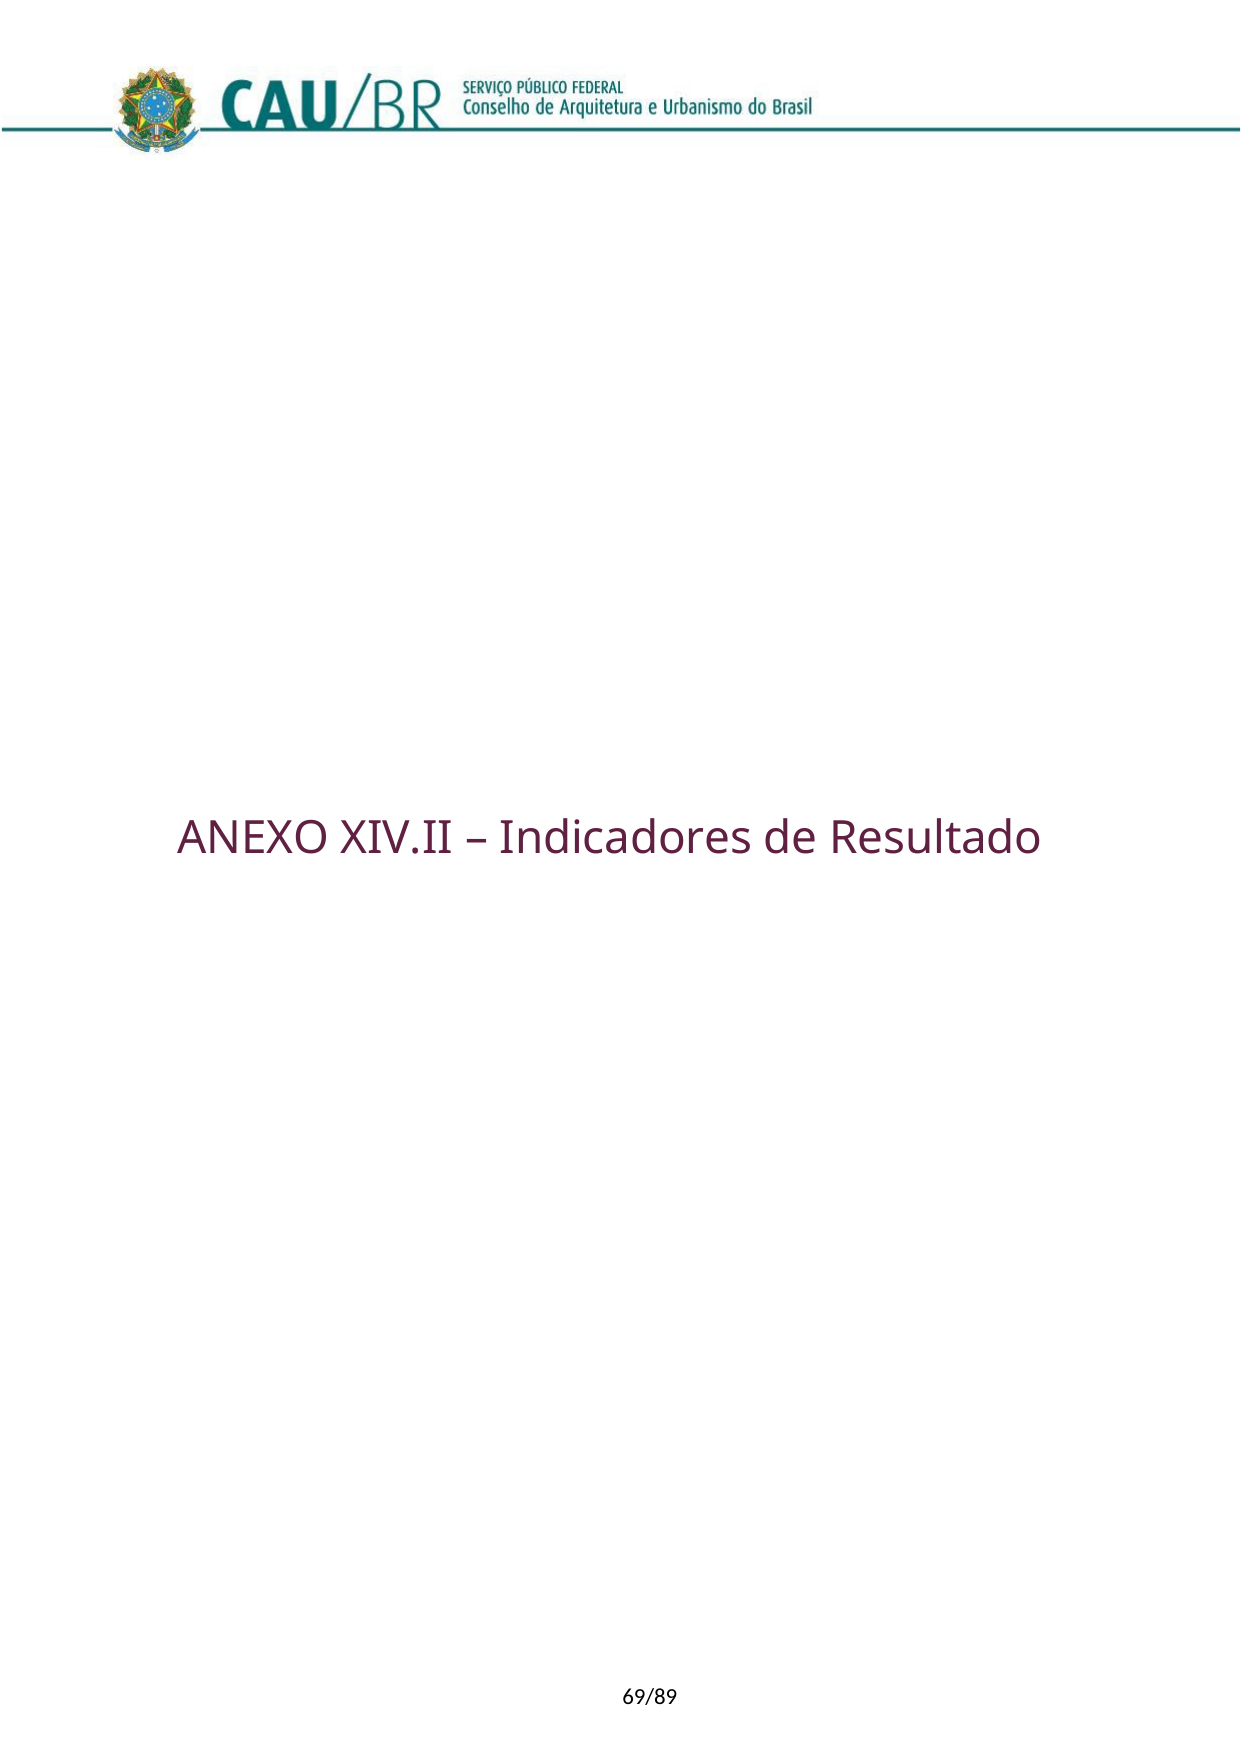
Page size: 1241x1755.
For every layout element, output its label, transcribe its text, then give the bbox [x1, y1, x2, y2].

subtitle ANEXO XIV.II – Indicadores de Resultado [177, 804, 1241, 867]
